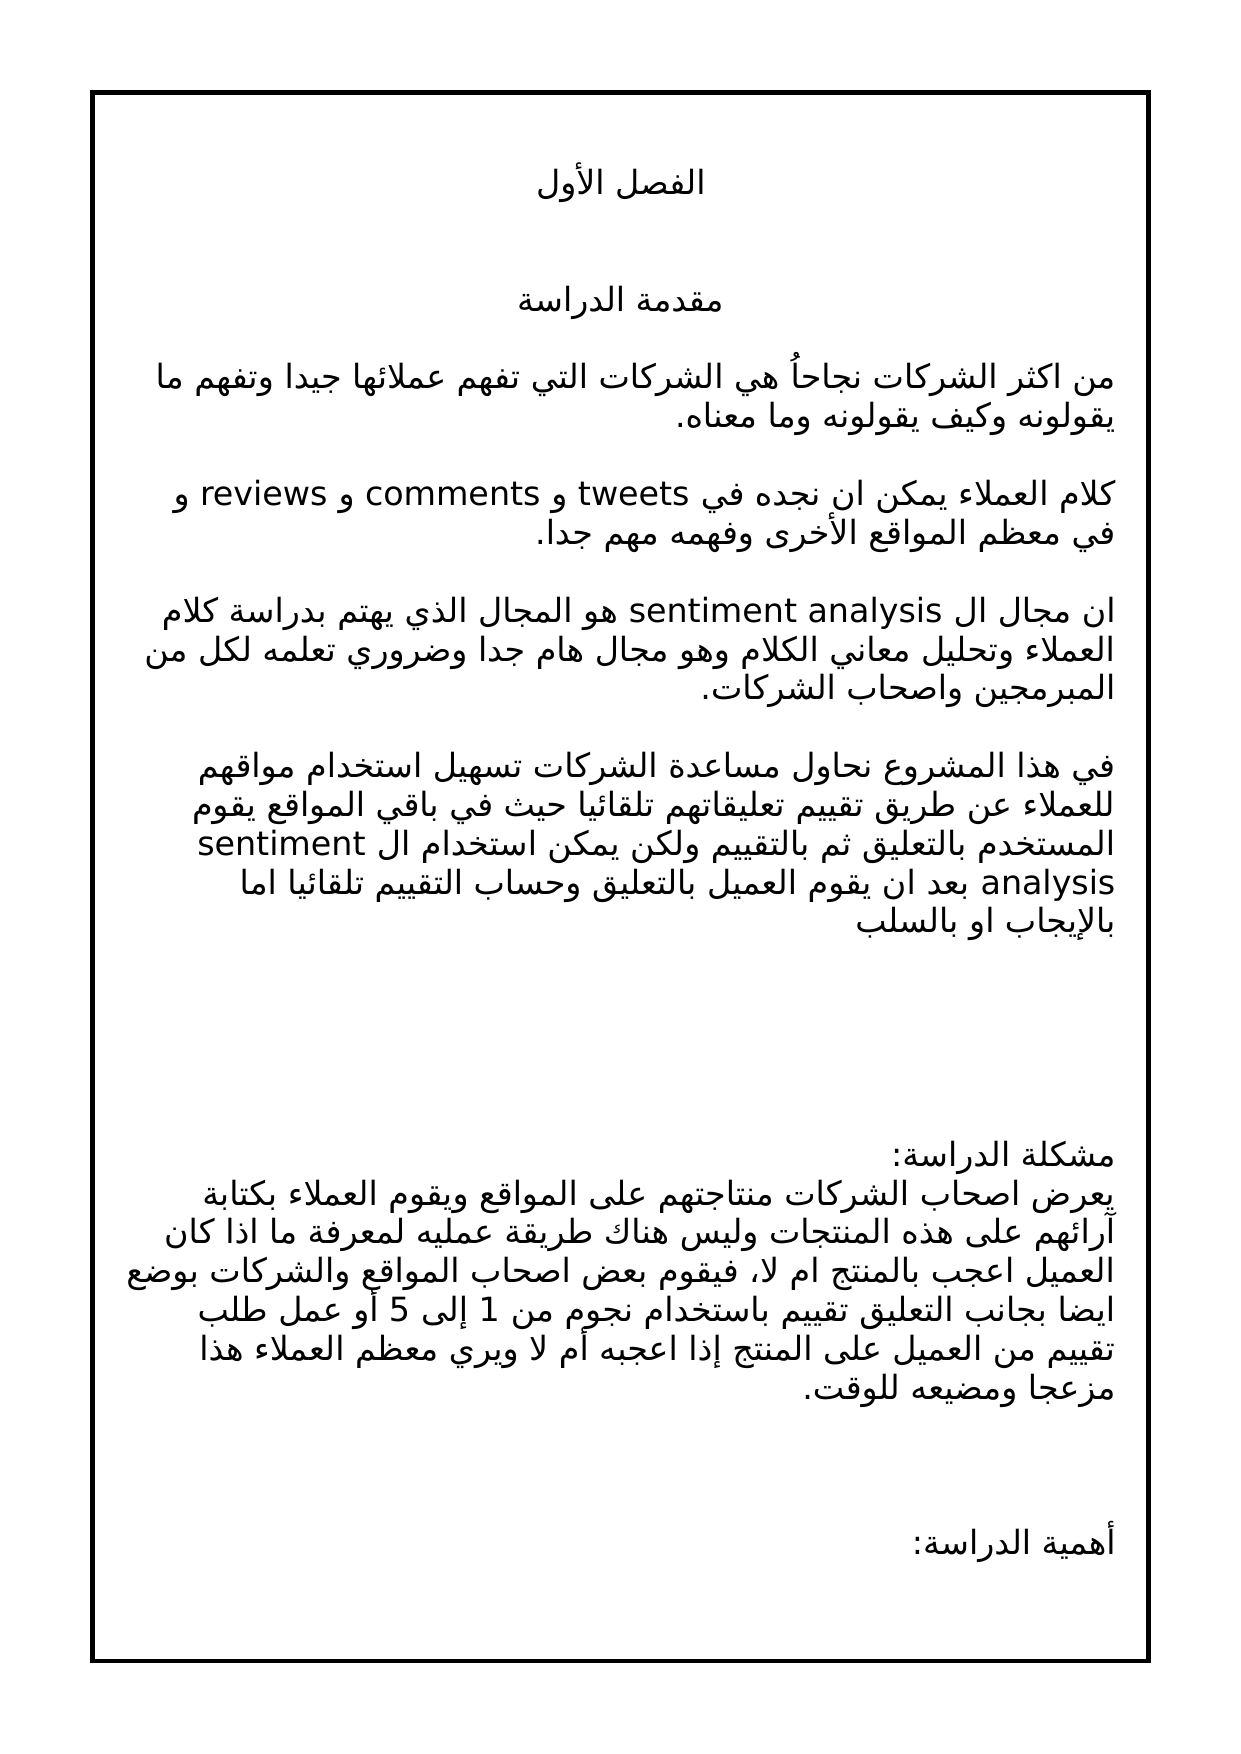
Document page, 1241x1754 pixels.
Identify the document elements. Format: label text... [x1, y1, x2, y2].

text يعرض اصحاب الشركات منتاجتهم على المواقع ويقوم العملاء بكتابة آرائهم على هذه المنتجات وليس هناك طريقة عمليه لمعرفة ما اذا كان العميل اعجب بالمنتج ام لا، فيقوم بعض اصحاب المواقع والشركات بوضع ايضا بجانب التعليق تقييم باستخدام نجوم من 1 إلى 5 أو عمل طلب تقييم من العميل على المنتج إذا اعجبه أم لا ويري معظم العملاء هذا مزعجا ومضيعه للوقت. [125, 1174, 1116, 1407]
text في هذا المشروع نحاول مساعدة الشركات تسهيل استخدام مواقهم للعملاء عن طريق تقييم تعليقاتهم تلقائيا حيث في باقي المواقع يقوم المستخدم بالتعليق ثم بالتقييم ولكن يمكن استخدام ال sentiment analysis بعد ان يقوم العميل بالتعليق وحساب التقييم تلقائيا اما بالإيجاب او بالسلب [125, 747, 1116, 941]
text كلام العملاء يمكن ان نجده في tweets و comments و reviews و في معظم المواقع الأخرى وفهمه مهم جدا. [125, 474, 1116, 552]
text مقدمة الدراسة [125, 280, 1116, 319]
text أهمية الدراسة: [125, 1524, 1116, 1562]
text من اكثر الشركات نجاحاُ هي الشركات التي تفهم عملائها جيدا وتفهم ما يقولونه وكيف يقولونه وما معناه. [125, 358, 1116, 436]
text الفصل الأول [125, 164, 1116, 203]
text مشكلة الدراسة: [125, 1135, 1116, 1174]
text ان مجال ال sentiment analysis هو المجال الذي يهتم بدراسة كلام العملاء وتحليل معاني الكلام وهو مجال هام جدا وضروري تعلمه لكل من المبرمجين واصحاب الشركات. [125, 591, 1116, 708]
